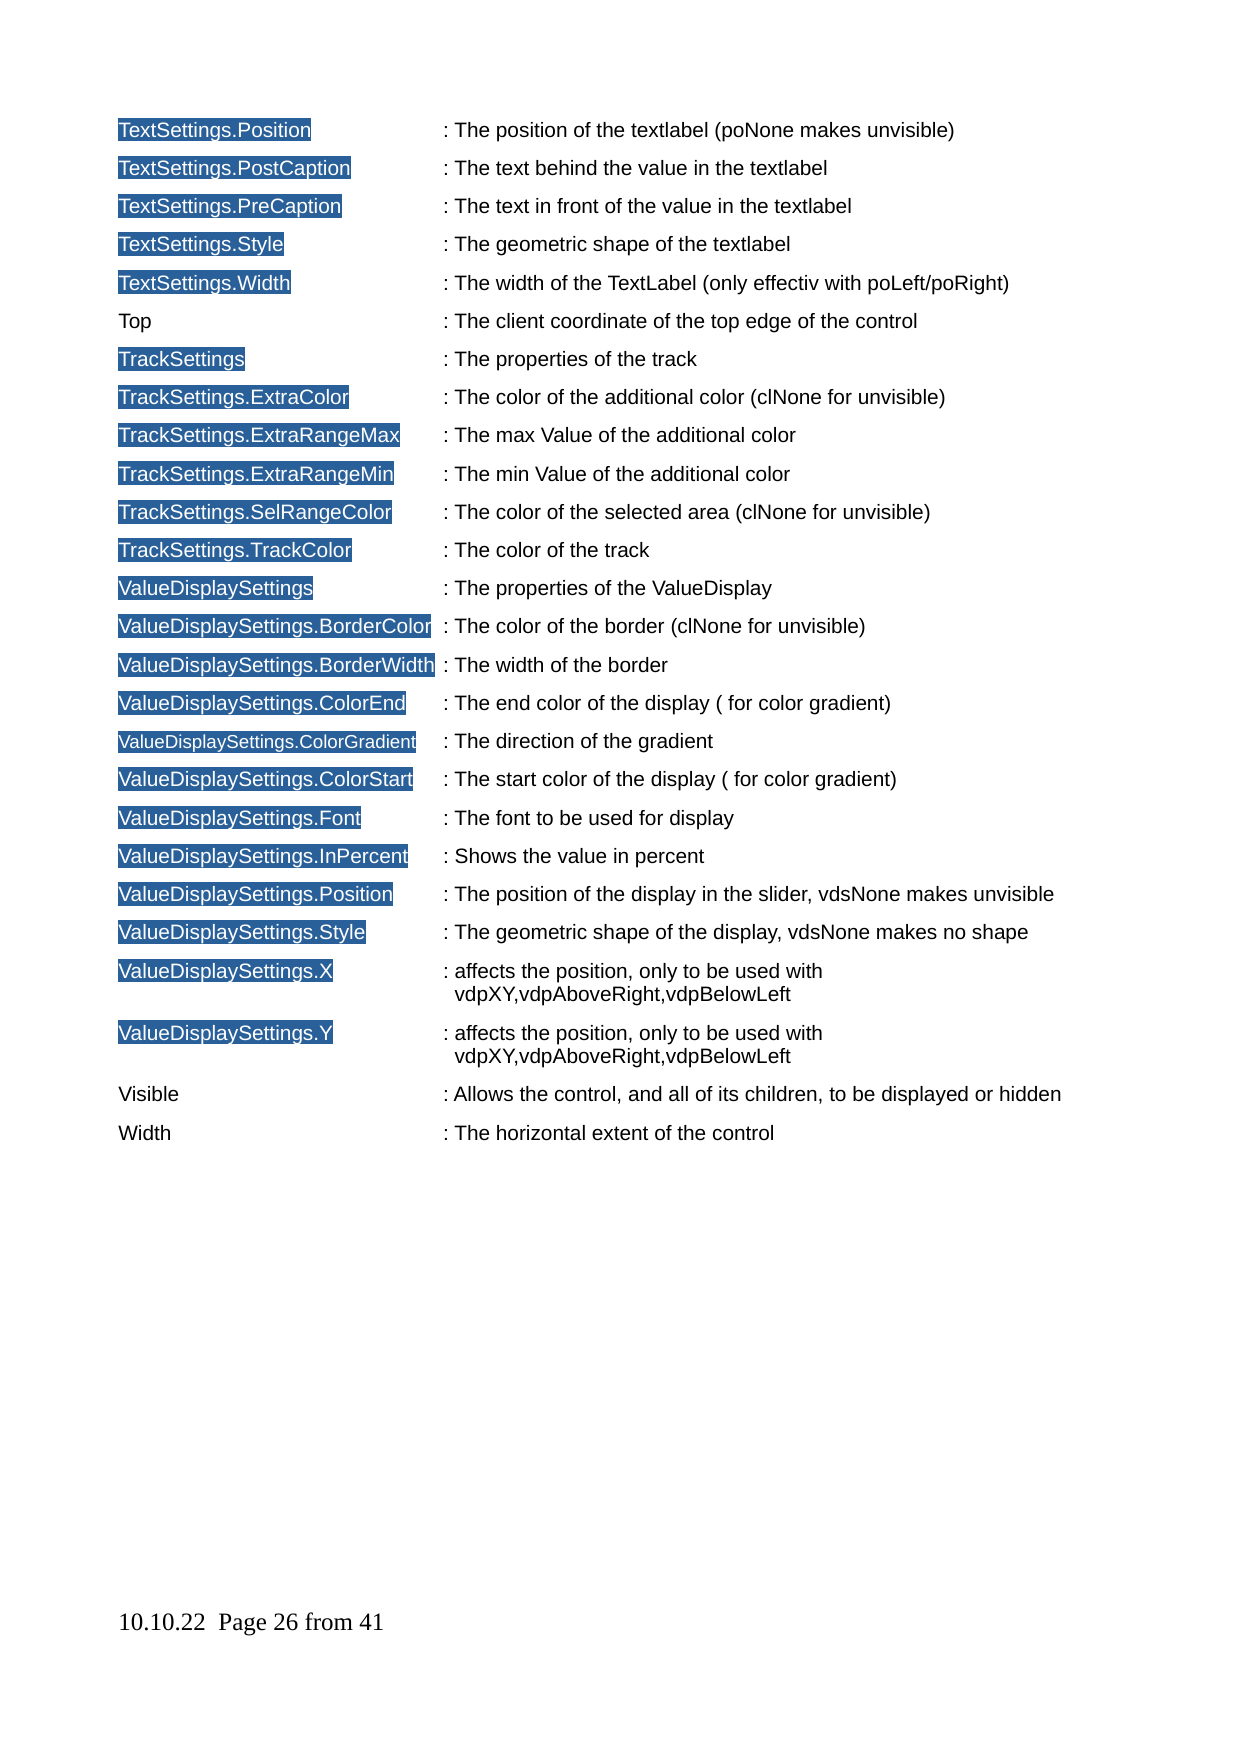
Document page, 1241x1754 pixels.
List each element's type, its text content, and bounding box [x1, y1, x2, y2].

text ValueDisplaySettings.Y : affects the position, only to be used with vdpXY,vdpAboveRight,vdpBelowLeft [118, 1021, 1122, 1068]
text ValueDisplaySettings.BorderWidth : The width of the border [118, 653, 1122, 677]
text TrackSettings.TrackColor : The color of the track [118, 539, 1122, 562]
text TextSettings.Width : The width of the TextLabel (only effectiv with poLeft/poRight) [118, 271, 1122, 295]
text TextSettings.PostCaption : The text behind the value in the textlabel [118, 156, 1122, 180]
text Width : The horizontal extent of the control [118, 1121, 1122, 1145]
text TextSettings.Position : The position of the textlabel (poNone makes unvisible) [118, 118, 1122, 142]
text ValueDisplaySettings.Font : The font to be used for display [118, 806, 1122, 830]
text ValueDisplaySettings : The properties of the ValueDisplay [118, 577, 1122, 601]
text TrackSettings.ExtraRangeMin : The min Value of the additional color [118, 462, 1122, 486]
text TextSettings.Style : The geometric shape of the textlabel [118, 233, 1122, 256]
text Visible : Allows the control, and all of its children, to be displayed or hidden [118, 1083, 1122, 1107]
text TextSettings.PreCaption : The text in front of the value in the textlabel [118, 194, 1122, 218]
text ValueDisplaySettings.ColorStart : The start color of the display ( for color gradient) [118, 768, 1122, 792]
text TrackSettings.ExtraRangeMax : The max Value of the additional color [118, 424, 1122, 448]
text ValueDisplaySettings.Position : The position of the display in the slider, vdsNone makes unvisible [118, 883, 1122, 906]
text ValueDisplaySettings.ColorEnd : The end color of the display ( for color gradient) [118, 692, 1122, 715]
text ValueDisplaySettings.X : affects the position, only to be used with vdpXY,vdpAboveRight,vdpBelowLeft [118, 959, 1122, 1006]
text Top : The client coordinate of the top edge of the control [118, 309, 1122, 333]
text TrackSettings.ExtraColor : The color of the additional color (clNone for unvisible) [118, 386, 1122, 409]
text TrackSettings : The properties of the track [118, 347, 1122, 371]
text ValueDisplaySettings.Style : The geometric shape of the display, vdsNone makes no shape [118, 921, 1122, 944]
text TrackSettings.SelRangeColor : The color of the selected area (clNone for unvisible) [118, 500, 1122, 524]
text ValueDisplaySettings.BorderColor : The color of the border (clNone for unvisible) [118, 615, 1122, 639]
text ValueDisplaySettings.ColorGradient : The direction of the gradient [118, 730, 1122, 753]
text ValueDisplaySettings.InPercent : Shows the value in percent [118, 844, 1122, 868]
